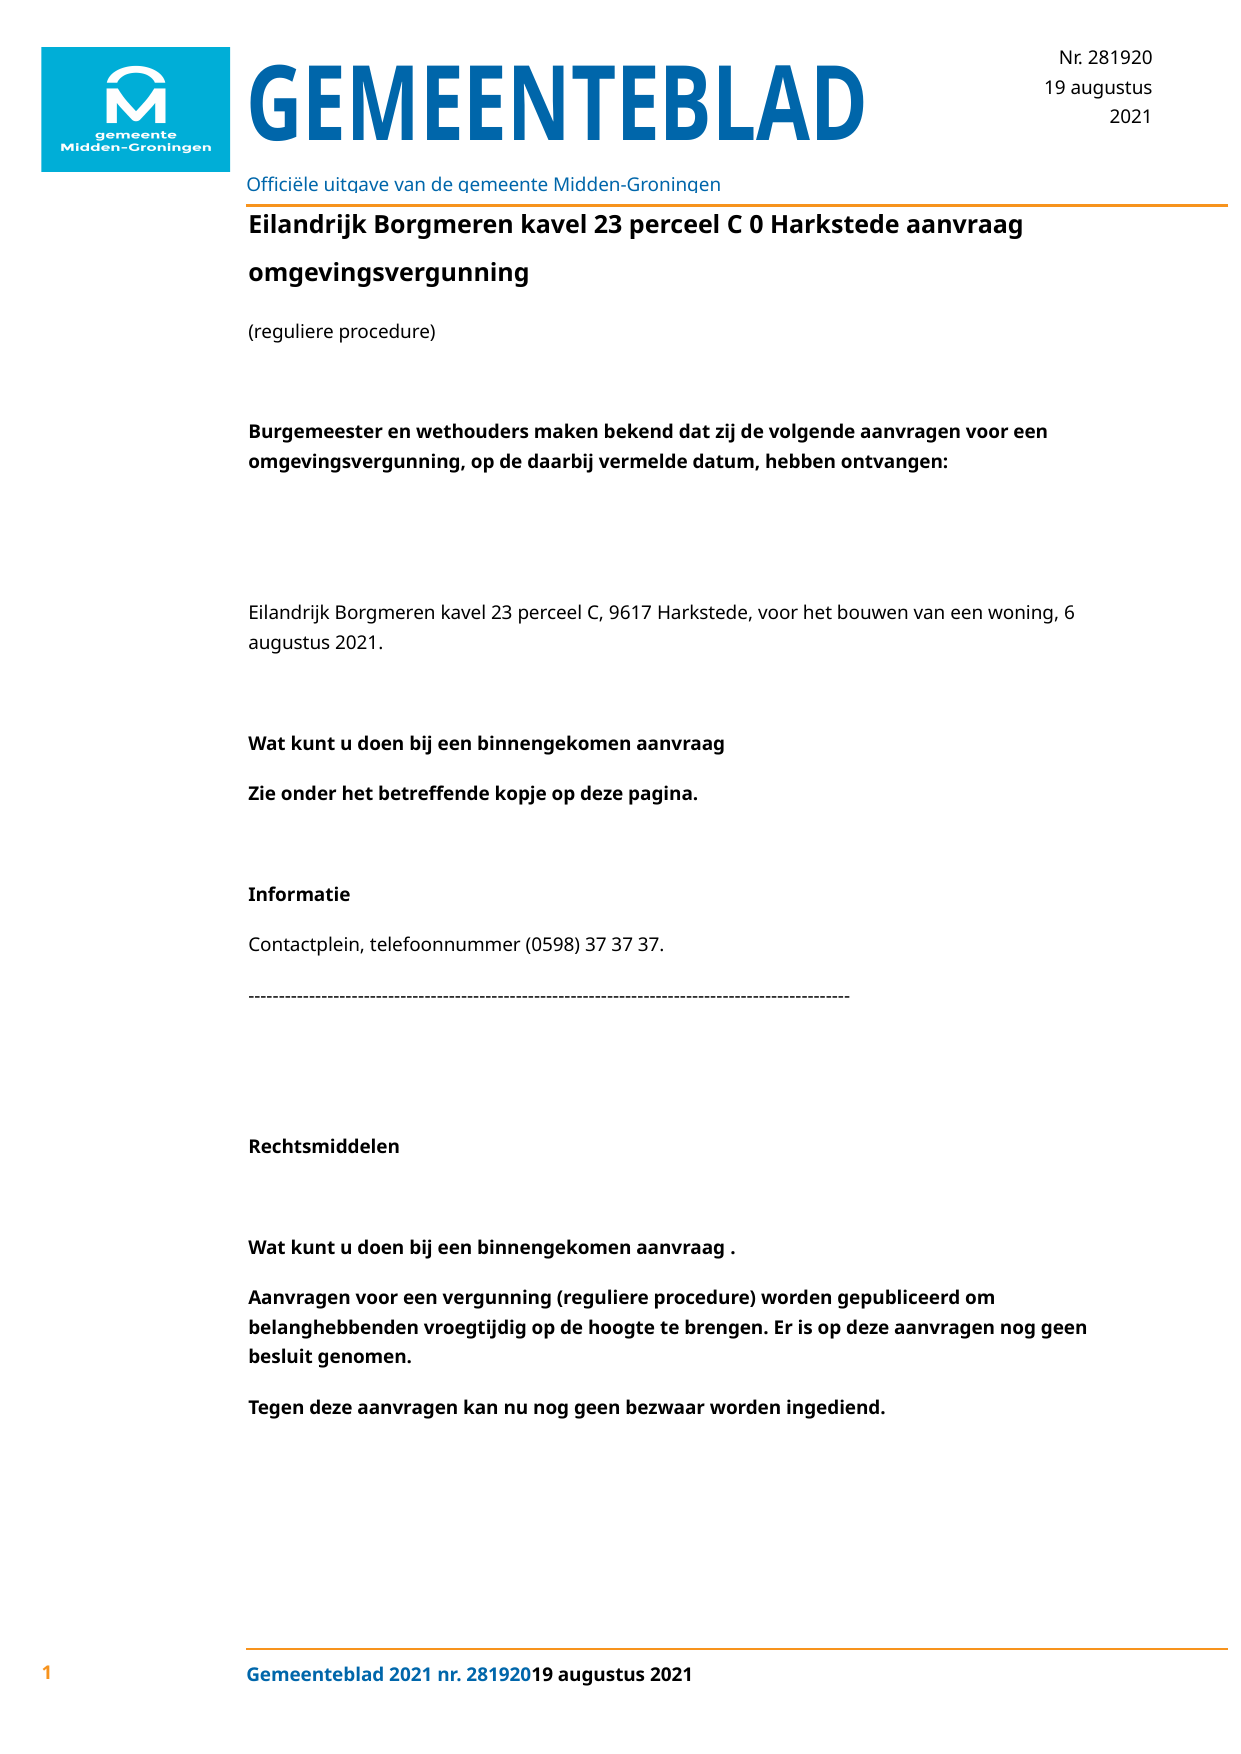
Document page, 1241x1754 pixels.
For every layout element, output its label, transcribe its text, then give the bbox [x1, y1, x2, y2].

text Aanvragen voor een vergunning (reguliere procedure) worden gepubliceerd om belanghebbenden vroegtijdig op de hoogte te brengen. Er is op deze aanvragen nog geen besluit genomen. [248, 1284, 1152, 1369]
picture [108, 66, 164, 82]
text (reguliere procedure) [248, 318, 1152, 344]
text Eilandrijk Borgmeren kavel 23 perceel C 0 Harkstede aanvraag omgevingsvergunning [248, 207, 1152, 288]
text Tegen deze aanvragen kan nu nog geen bezwaar worden ingediend. [248, 1394, 1152, 1420]
picture [107, 89, 165, 122]
text Eilandrijk Borgmeren kavel 23 perceel C, 9617 Harkstede, voor het bouwen van een woning, 6 augustus 2021. [248, 599, 1152, 655]
text Wat kunt u doen bij een binnengekomen aanvraag . [248, 1234, 1152, 1260]
text Burgemeester en wethouders maken bekend dat zij de volgende aanvragen voor een omgevingsvergunning, op de daarbij vermelde datum, hebben ontvangen: [248, 419, 1152, 474]
text Zie onder het betreffende kopje op deze pagina. [248, 780, 1152, 806]
text Rechtsmiddelen [248, 1133, 1152, 1159]
text Wat kunt u doen bij een binnengekomen aanvraag [248, 730, 1152, 756]
text Contactplein, telefoonnummer (0598) 37 37 37. [248, 932, 1152, 957]
picture [184, 146, 190, 153]
text Informatie [248, 881, 1152, 907]
text --------------------------------------------------------------------------------------------------- [248, 982, 1152, 1008]
